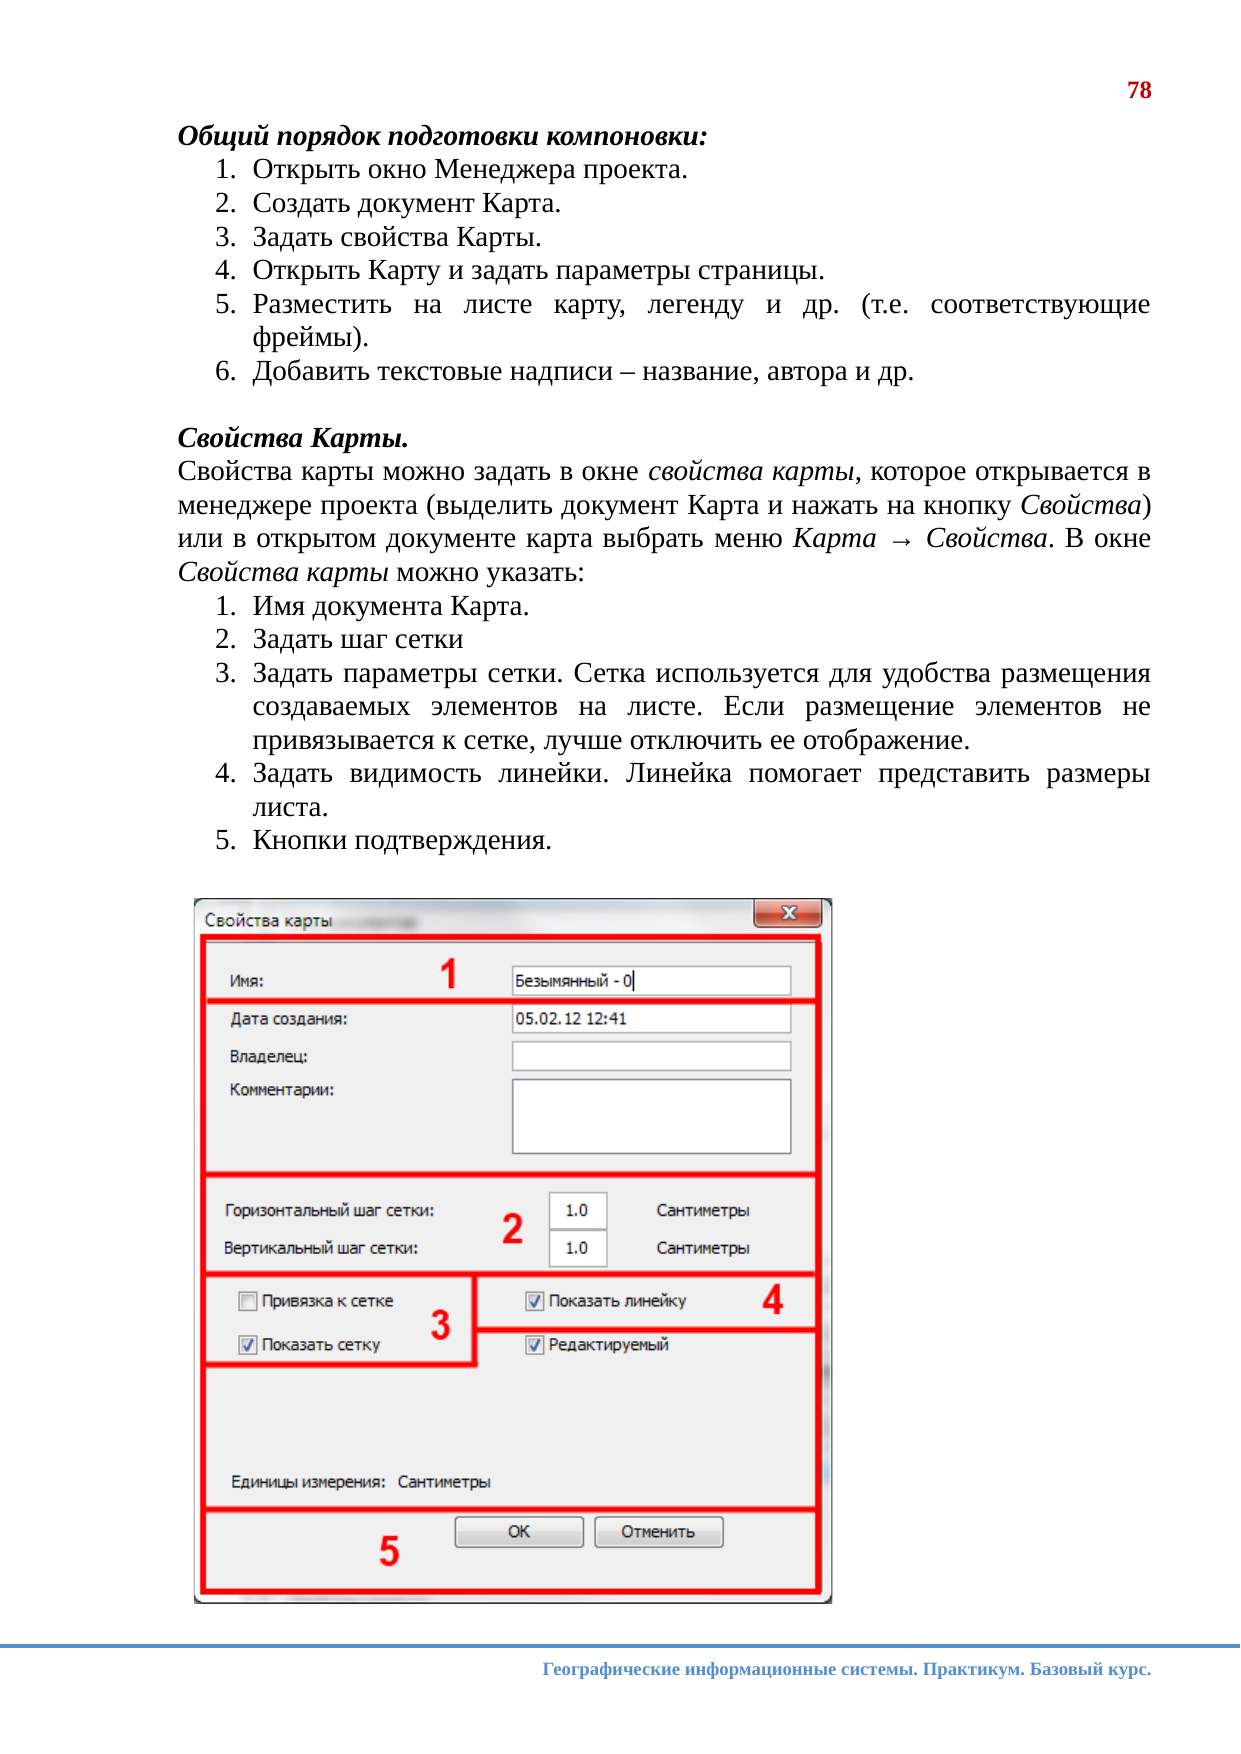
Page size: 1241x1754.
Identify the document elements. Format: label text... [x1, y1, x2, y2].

list Имя документа Карта. [215, 588, 1152, 621]
list Кнопки подтверждения. [215, 822, 1152, 856]
list Разместить на листе карту, легенду и др. (т.е. соответствующие фреймы). [215, 286, 1152, 353]
text Свойства Карты. [177, 420, 1152, 453]
list Добавить текстовые надписи – название, автора и др. [215, 353, 1152, 386]
list Задать свойства Карты. [215, 219, 1152, 252]
picture [193, 898, 833, 1604]
list Задать параметры сетки. Сетка используется для удобства размещения создаваемых элементов на листе. Если размещение элементов не привязывается к сетке, лучше отключить ее отображение. [215, 655, 1152, 755]
text Свойства карты можно задать в окне свойства карты, которое открывается в менеджере проекта (выделить документ Карта и нажать на кнопку Свойства) или в открытом документе карта выбрать меню Карта → Свойства. В окне Свойства карты можно указать: [177, 453, 1152, 588]
text Общий порядок подготовки компоновки: [177, 118, 1152, 152]
list Открыть Карту и задать параметры страницы. [215, 252, 1152, 286]
list Открыть окно Менеджера проекта. [215, 152, 1152, 185]
list Задать шаг сетки [215, 621, 1152, 655]
list Задать видимость линейки. Линейка помогает представить размеры листа. [215, 755, 1152, 822]
list Создать документ Карта. [215, 185, 1152, 219]
